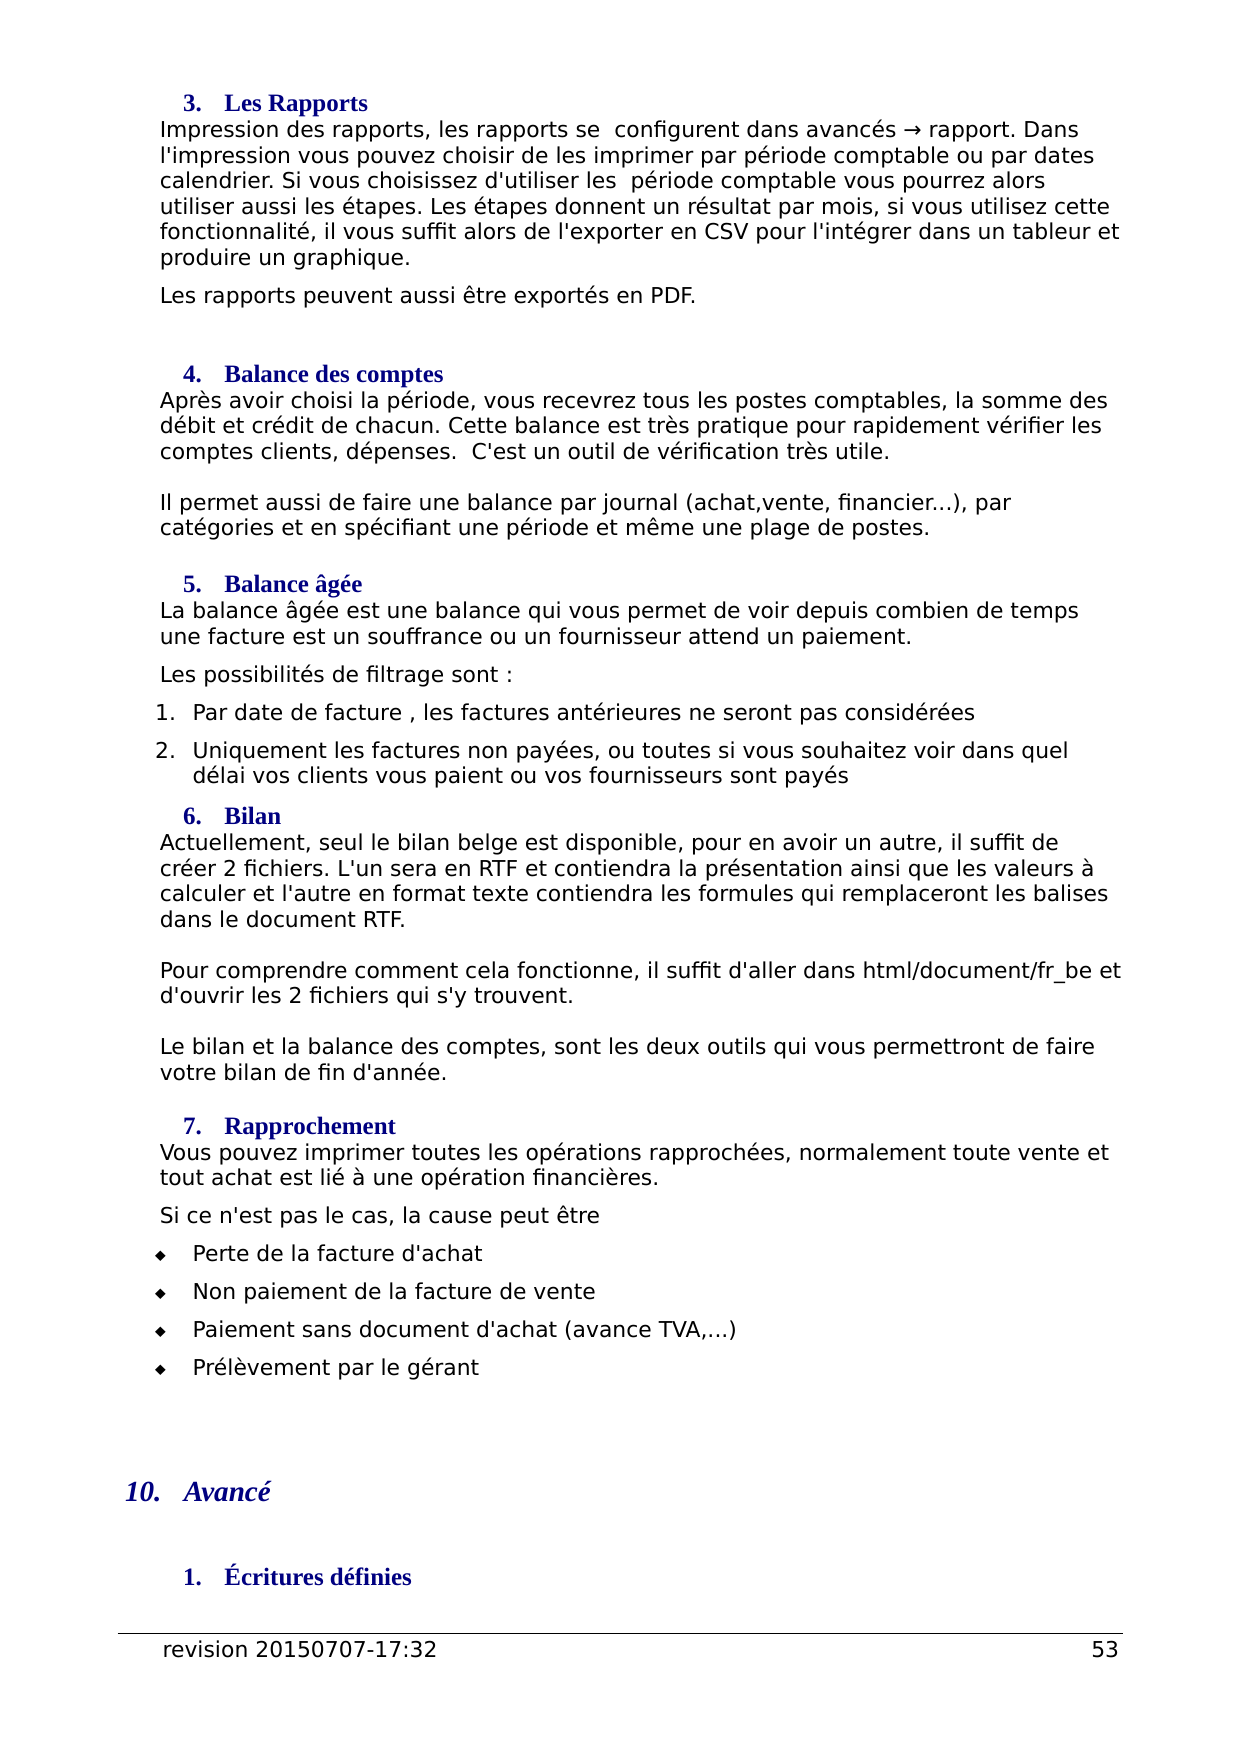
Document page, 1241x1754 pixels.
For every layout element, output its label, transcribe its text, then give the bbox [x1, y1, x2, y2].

subtitle Balance âgée [177, 569, 1123, 598]
text Pour comprendre comment cela fonctionne, il suffit d'aller dans html/document/fr_be et d'ouvrir les 2 fichiers qui s'y trouvent. [159, 958, 1123, 1009]
text Impression des rapports, les rapports se configurent dans avancés → rapport. Dans l'impression vous pouvez choisir de les imprimer par période comptable ou par dates calendrier. Si vous choisissez d'utiliser les période comptable vous pourrez alors utiliser aussi les étapes. Les étapes donnent un résultat par mois, si vous utilisez cette fonctionnalité, il vous suffit alors de l'exporter en CSV pour l'intégrer dans un tableur et produire un graphique. [159, 117, 1123, 270]
subtitle Les Rapports [177, 88, 1123, 117]
text Les possibilités de filtrage sont : [159, 662, 1123, 687]
subtitle Avancé [117, 1474, 1123, 1507]
text Après avoir choisi la période, vous recevrez tous les postes comptables, la somme des débit et crédit de chacun. Cette balance est très pratique pour rapidement vérifier les comptes clients, dépenses. C'est un outil de vérification très utile. [159, 388, 1123, 464]
subtitle Écritures définies [177, 1562, 1123, 1591]
list Non paiement de la facture de vente [155, 1279, 1123, 1305]
text Si ce n'est pas le cas, la cause peut être [159, 1203, 1123, 1229]
subtitle Bilan [177, 801, 1123, 830]
subtitle Rapprochement [177, 1111, 1123, 1140]
list Prélèvement par le gérant [155, 1355, 1123, 1381]
list Paiement sans document d'achat (avance TVA,...) [155, 1317, 1123, 1343]
text La balance âgée est une balance qui vous permet de voir depuis combien de temps une facture est un souffrance ou un fournisseur attend un paiement. [159, 598, 1123, 649]
list Perte de la facture d'achat [155, 1241, 1123, 1267]
text Le bilan et la balance des comptes, sont les deux outils qui vous permettront de faire votre bilan de fin d'année. [159, 1034, 1123, 1085]
list Uniquement les factures non payées, ou toutes si vous souhaitez voir dans quel délai vos clients vous paient ou vos fournisseurs sont payés [155, 738, 1123, 789]
text Vous pouvez imprimer toutes les opérations rapprochées, normalement toute vente et tout achat est lié à une opération financières. [159, 1140, 1123, 1191]
subtitle Balance des comptes [177, 359, 1123, 388]
text Les rapports peuvent aussi être exportés en PDF. [159, 283, 1123, 308]
text Actuellement, seul le bilan belge est disponible, pour en avoir un autre, il suffit de créer 2 fichiers. L'un sera en RTF et contiendra la présentation ainsi que les valeurs à calculer et l'autre en format texte contiendra les formules qui remplaceront les balises dans le document RTF. [159, 830, 1123, 932]
list Par date de facture , les factures antérieures ne seront pas considérées [155, 700, 1123, 725]
text Il permet aussi de faire une balance par journal (achat,vente, financier...), par catégories et en spécifiant une période et même une plage de postes. [159, 490, 1123, 541]
